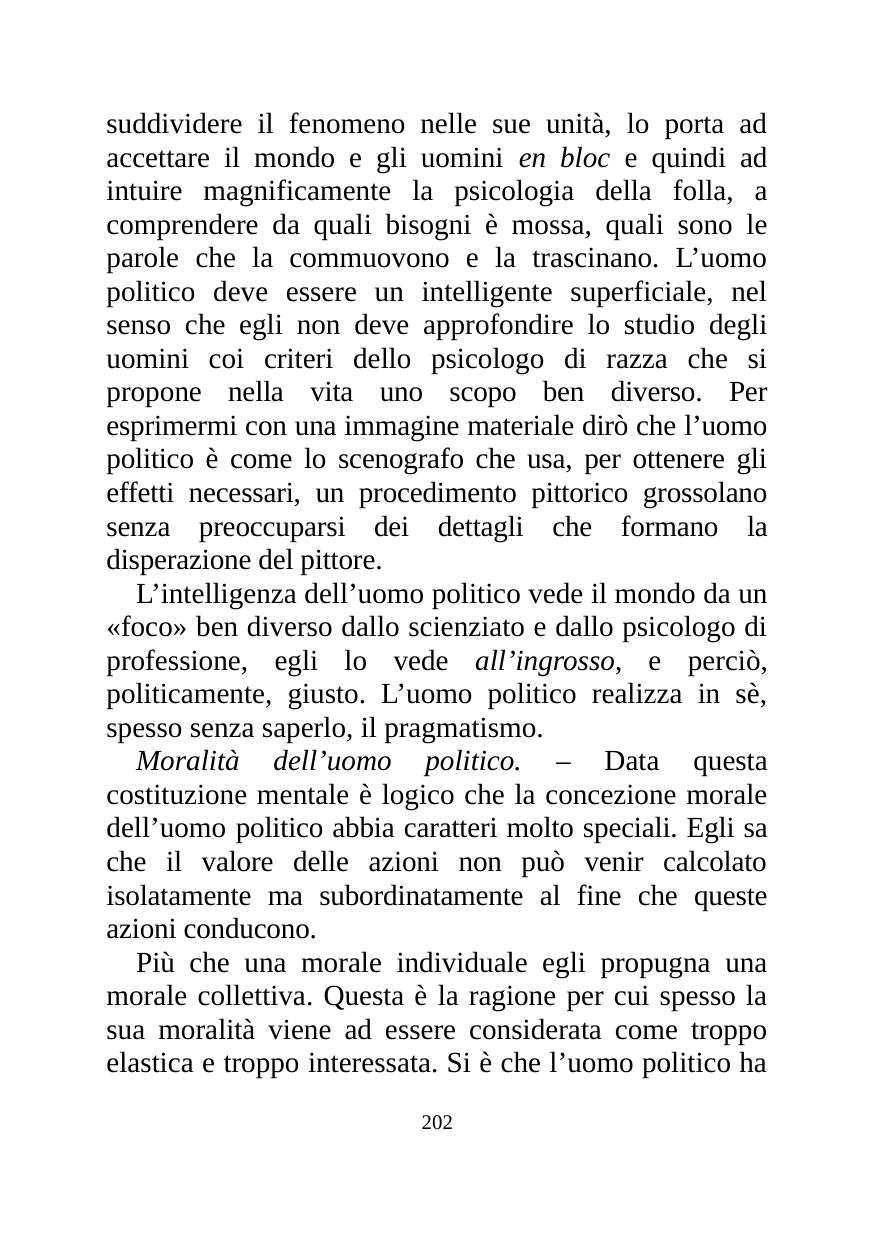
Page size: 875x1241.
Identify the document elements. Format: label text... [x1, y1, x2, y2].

text L’intelligenza dell’uomo politico vede il mondo da un «foco» ben diverso dallo scienziato e dallo psicologo di professione, egli lo vede all’ingrosso, e perciò, politicamente, giusto. L’uomo politico realizza in sè, spesso senza saperlo, il pragmatismo. [106, 576, 768, 743]
text Moralità dell’uomo politico. – Data questa costituzione mentale è logico che la concezione morale dell’uomo politico abbia caratteri molto speciali. Egli sa che il valore delle azioni non può venir calcolato isolatamente ma subordinatamente al fine che queste azioni conducono. [106, 743, 768, 945]
text suddividere il fenomeno nelle sue unità, lo porta ad accettare il mondo e gli uomini en bloc e quindi ad intuire magnificamente la psicologia della folla, a comprendere da quali bisogni è mossa, quali sono le parole che la commuovono e la trascinano. L’uomo politico deve essere un intelligente superficiale, nel senso che egli non deve approfondire lo studio degli uomini coi criteri dello psicologo di razza che si propone nella vita uno scopo ben diverso. Per esprimermi con una immagine materiale dirò che l’uomo politico è come lo scenografo che usa, per ottenere gli effetti necessari, un procedimento pittorico grossolano senza preoccuparsi dei dettagli che formano la disperazione del pittore. [106, 106, 768, 576]
text Più che una morale individuale egli propugna una morale collettiva. Questa è la ragione per cui spesso la sua moralità viene ad essere considerata come troppo elastica e troppo interessata. Si è che l’uomo politico ha [106, 945, 768, 1079]
